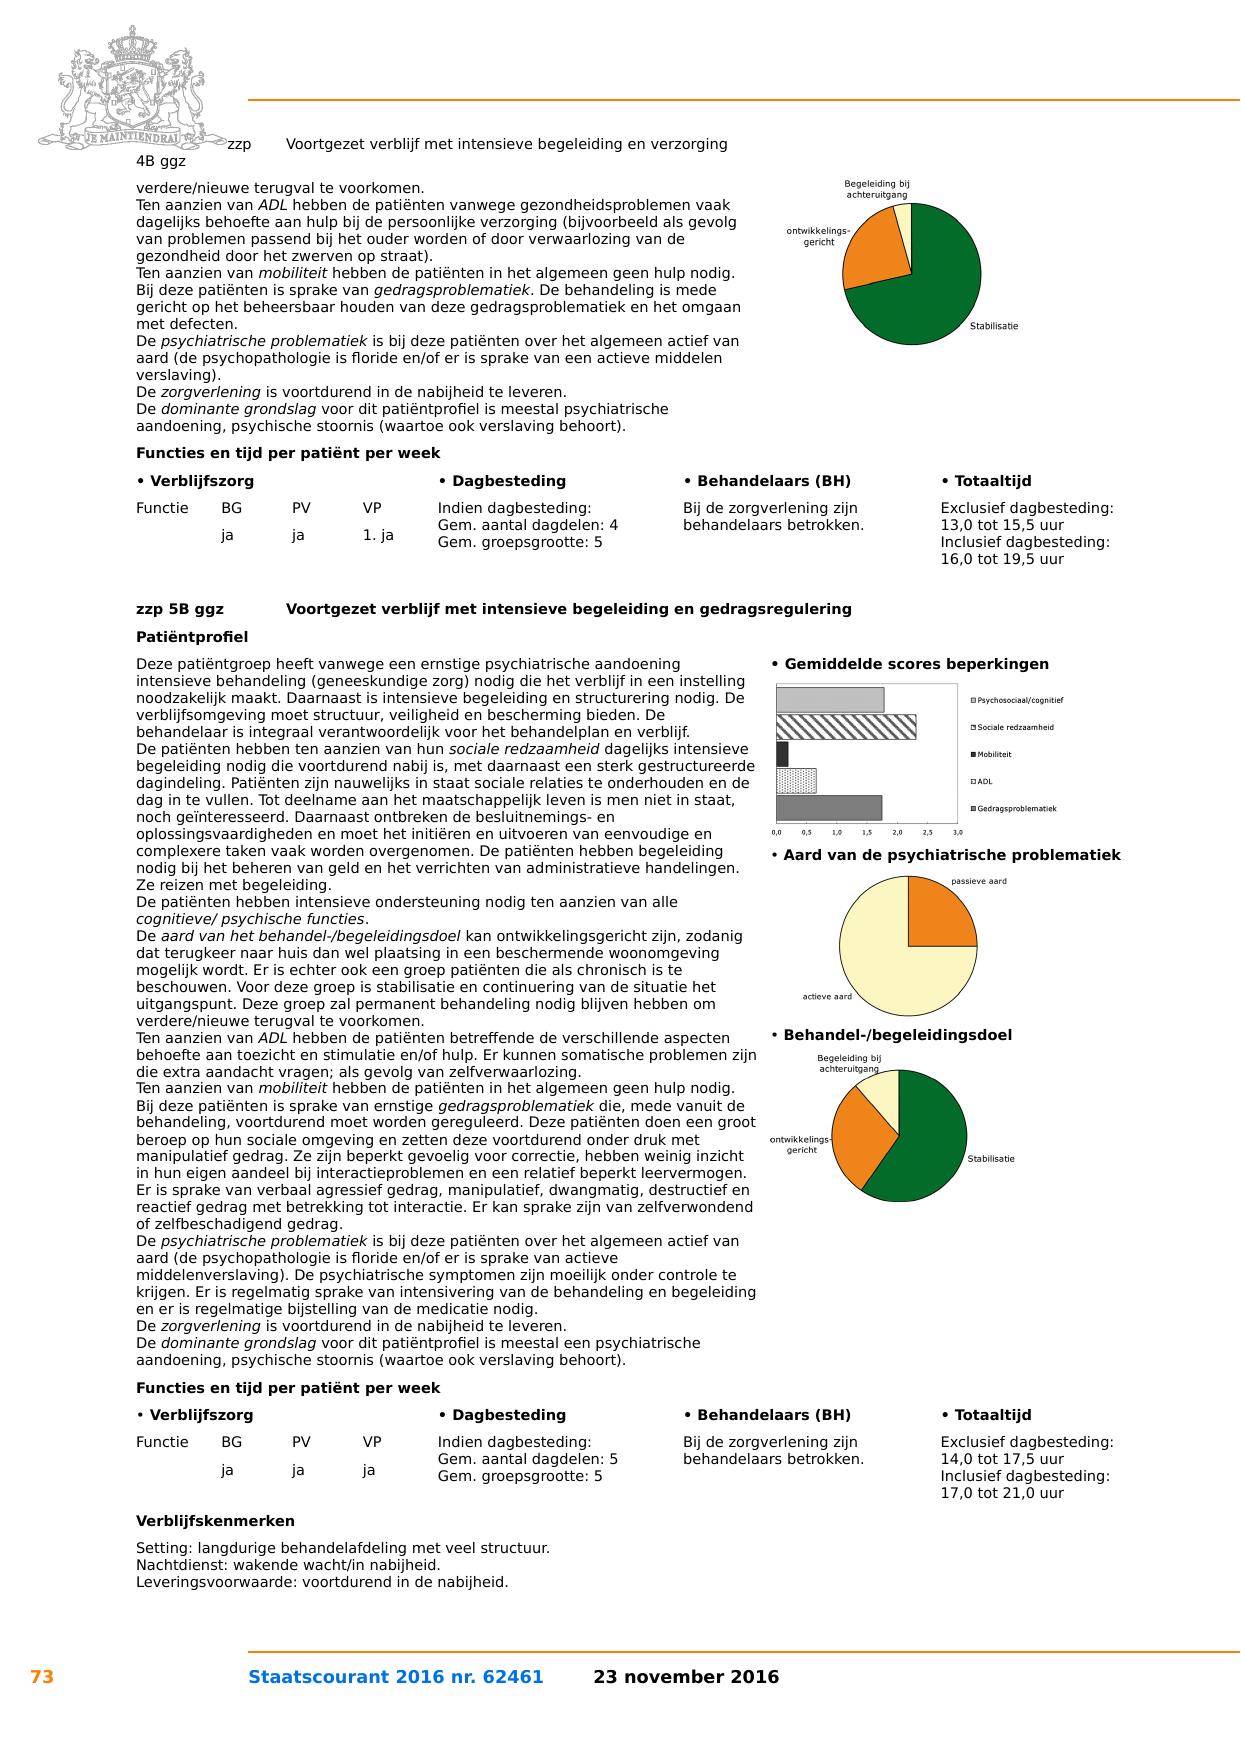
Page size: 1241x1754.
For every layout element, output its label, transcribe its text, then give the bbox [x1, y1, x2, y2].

table_cell • Verblijfszorg [131, 1402, 431, 1428]
table_cell Exclusief dagbesteding: 14,0 tot 17,5 uur Inclusief dagbesteding: 17,0 tot 21,0 uur [935, 1430, 1163, 1507]
table_cell ja [216, 1457, 285, 1507]
table_cell Functie [131, 495, 214, 522]
picture [38, 25, 227, 150]
table_cell verdere/nieuwe terugval te voorkomen. Ten aanzien van ADL hebben de patiënten vanwege gezondheidsproblemen vaak dagelijks behoefte aan hulp bij de persoonlijke verzorging (bijvoorbeeld als gevolg van problemen passend bij het ouder worden of door verwaarlozing van de gezondheid door het zwerven op straat). Ten aanzien van mobiliteit hebben de patiënten in het algemeen geen hulp nodig. Bij deze patiënten is sprake van gedragsproblematiek. De behandeling is mede gericht op het beheersbaar houden van deze gedragsproblematiek en het omgaan met defecten. De psychiatrische problematiek is bij deze patiënten over het algemeen actief van aard (de psychopathologie is floride en/of er is sprake van een actieve middelen verslaving). De zorgverlening is voortdurend in de nabijheid te leveren. De dominante grondslag voor dit patiëntprofiel is meestal psychiatrische aandoening, psychische stoornis (waartoe ook verslaving behoort). [131, 175, 764, 439]
table_cell • Dagbesteding [432, 468, 677, 494]
table_cell Setting: langdurige behandelafdeling met veel structuur. Nachtdienst: wakende wacht/in nabijheid. Leveringsvoorwaarde: voortdurend in de nabijheid. [131, 1535, 1163, 1596]
table_cell Patiëntprofiel [131, 624, 1163, 650]
picture [770, 180, 1066, 346]
table_cell [765, 679, 1163, 842]
table_cell Functies en tijd per patiënt per week [131, 1375, 1163, 1401]
picture [770, 683, 1066, 837]
table_cell • Verblijfszorg [131, 468, 431, 494]
table_cell Functies en tijd per patiënt per week [131, 440, 1163, 467]
table_cell PV [286, 1430, 356, 1456]
table_cell ja [216, 523, 285, 572]
table_cell Bij de zorgverlening zijn behandelaars betrokken. [678, 495, 934, 572]
table_cell [131, 523, 214, 572]
table_header zzp 4B ggz [131, 131, 279, 174]
table_cell PV [286, 495, 356, 522]
table_cell • Dagbesteding [432, 1402, 677, 1428]
table_cell • Behandelaars (BH) [678, 1402, 934, 1428]
table_cell [765, 870, 1163, 1021]
picture [770, 1054, 1066, 1202]
table_header Voortgezet verblijf met intensieve begeleiding en verzorging [280, 131, 1163, 174]
table_cell VP [357, 495, 431, 522]
table_cell Exclusief dagbesteding: 13,0 tot 15,5 uur Inclusief dagbesteding: 16,0 tot 19,5 uur [935, 495, 1163, 572]
table_cell Functie [131, 1430, 214, 1456]
table_cell BG [216, 1430, 285, 1456]
table_cell • Gemiddelde scores beperkingen [765, 651, 1163, 678]
picture [770, 874, 1066, 1017]
table_cell ja [286, 1457, 356, 1507]
table_cell • Behandel-/begeleidingsdoel [765, 1022, 1163, 1048]
table_cell ja [286, 523, 356, 572]
table_cell • Behandelaars (BH) [678, 468, 934, 494]
table_header Voortgezet verblijf met intensieve begeleiding en gedragsregulering [280, 596, 1163, 623]
table_cell BG [216, 495, 285, 522]
table_cell [765, 175, 1163, 439]
table_cell 1. ja [357, 523, 431, 572]
table_cell • Totaaltijd [935, 468, 1163, 494]
table_cell VP [357, 1430, 431, 1456]
table_cell Deze patiëntgroep heeft vanwege een ernstige psychiatrische aandoening intensieve behandeling (geneeskundige zorg) nodig die het verblijf in een instelling noodzakelijk maakt. Daarnaast is intensieve begeleiding en structurering nodig. De verblijfsomgeving moet structuur, veiligheid en bescherming bieden. De behandelaar is integraal verantwoordelijk voor het behandelplan en verblijf. De patiënten hebben ten aanzien van hun sociale redzaamheid dagelijks intensieve begeleiding nodig die voortdurend nabij is, met daarnaast een sterk gestructureerde dagindeling. Patiënten zijn nauwelijks in staat sociale relaties te onderhouden en de dag in te vullen. Tot deelname aan het maatschappelijk leven is men niet in staat, noch geïnteresseerd. Daarnaast ontbreken de besluitnemings- en oplossingsvaardigheden en moet het initiëren en uitvoeren van eenvoudige en complexere taken vaak worden overgenomen. De patiënten hebben begeleiding nodig bij het beheren van geld en het verrichten van administratieve handelingen. Ze reizen met begeleiding. De patiënten hebben intensieve ondersteuning nodig ten aanzien van alle cognitieve/ psychische functies. De aard van het behandel-/begeleidingsdoel kan ontwikkelingsgericht zijn, zodanig dat terugkeer naar huis dan wel plaatsing in een beschermende woonomgeving mogelijk wordt. Er is echter ook een groep patiënten die als chronisch is te beschouwen. Voor deze groep is stabilisatie en continuering van de situatie het uitgangspunt. Deze groep zal permanent behandeling nodig blijven hebben om verdere/nieuwe terugval te voorkomen. Ten aanzien van ADL hebben de patiënten betreffende de verschillende aspecten behoefte aan toezicht en stimulatie en/of hulp. Er kunnen somatische problemen zijn die extra aandacht vragen; als gevolg van zelfverwaarlozing. Ten aanzien van mobiliteit hebben de patiënten in het algemeen geen hulp nodig. Bij deze patiënten is sprake van ernstige gedragsproblematiek die, mede vanuit de behandeling, voortdurend moet worden gereguleerd. Deze patiënten doen een groot beroep op hun sociale omgeving en zetten deze voortdurend onder druk met manipulatief gedrag. Ze zijn beperkt gevoelig voor correctie, hebben weinig inzicht in hun eigen aandeel bij interactieproblemen en een relatief beperkt leervermogen. Er is sprake van verbaal agressief gedrag, manipulatief, dwangmatig, destructief en reactief gedrag met betrekking tot interactie. Er kan sprake zijn van zelfverwondend of zelfbeschadigend gedrag. De psychiatrische problematiek is bij deze patiënten over het algemeen actief van aard (de psychopathologie is floride en/of er is sprake van actieve middelenverslaving). De psychiatrische symptomen zijn moeilijk onder controle te krijgen. Er is regelmatig sprake van intensivering van de behandeling en begeleiding en er is regelmatige bijstelling van de medicatie nodig. De zorgverlening is voortdurend in de nabijheid te leveren. De dominante grondslag voor dit patiëntprofiel is meestal een psychiatrische aandoening, psychische stoornis (waartoe ook verslaving behoort). [131, 651, 764, 1374]
table_cell Bij de zorgverlening zijn behandelaars betrokken. [678, 1430, 934, 1507]
table_cell [131, 1457, 214, 1507]
table_cell Verblijfskenmerken [131, 1508, 1163, 1534]
table_cell Indien dagbesteding: Gem. aantal dagdelen: 5 Gem. groepsgrootte: 5 [432, 1430, 677, 1507]
table_cell Indien dagbesteding: Gem. aantal dagdelen: 4 Gem. groepsgrootte: 5 [432, 495, 677, 572]
table_cell [765, 1050, 1163, 1374]
table_cell ja [357, 1457, 431, 1507]
table_cell • Aard van de psychiatrische problematiek [765, 843, 1163, 869]
table_header zzp 5B ggz [131, 596, 279, 623]
table_cell • Totaaltijd [935, 1402, 1163, 1428]
